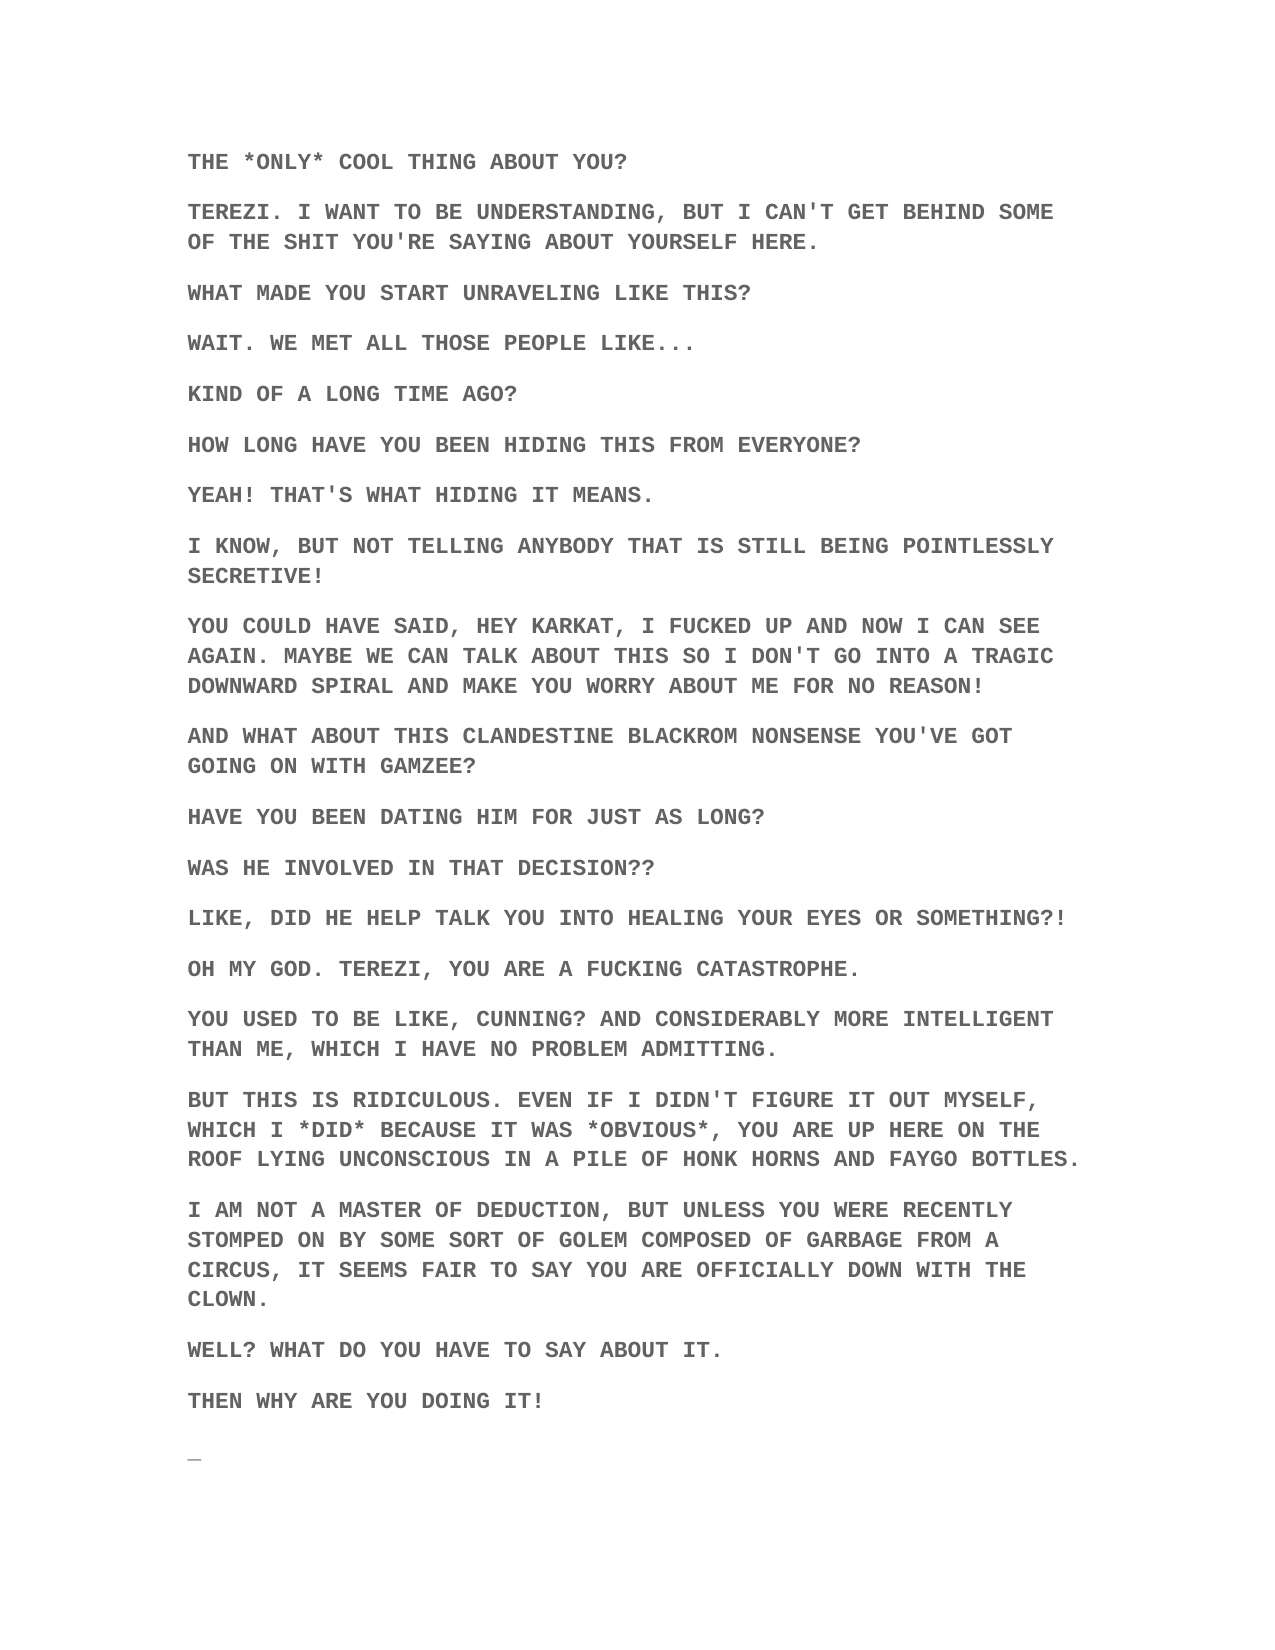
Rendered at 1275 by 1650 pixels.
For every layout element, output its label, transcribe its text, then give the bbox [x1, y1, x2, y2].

text YEAH! THAT'S WHAT HIDING IT MEANS. [187, 483, 1087, 509]
text I KNOW, BUT NOT TELLING ANYBODY THAT IS STILL BEING POINTLESSLY SECRETIVE! [187, 534, 1087, 590]
text YOU COULD HAVE SAID, HEY KARKAT, I FUCKED UP AND NOW I CAN SEE AGAIN. MAYBE WE CAN TALK ABOUT THIS SO I DON'T GO INTO A TRAGIC DOWNWARD SPIRAL AND MAKE YOU WORRY ABOUT ME FOR NO REASON! [187, 614, 1087, 700]
text KIND OF A LONG TIME AGO? [187, 382, 1087, 408]
text I AM NOT A MASTER OF DEDUCTION, BUT UNLESS YOU WERE RECENTLY STOMPED ON BY SOME SORT OF GOLEM COMPOSED OF GARBAGE FROM A CIRCUS, IT SEEMS FAIR TO SAY YOU ARE OFFICIALLY DOWN WITH THE CLOWN. [187, 1198, 1087, 1314]
text _ [187, 1439, 1087, 1466]
text WAS HE INVOLVED IN THAT DECISION?? [187, 856, 1087, 882]
text TEREZI. I WANT TO BE UNDERSTANDING, BUT I CAN'T GET BEHIND SOME OF THE SHIT YOU'RE SAYING ABOUT YOURSELF HERE. [187, 201, 1087, 256]
text WAIT. WE MET ALL THOSE PEOPLE LIKE... [187, 332, 1087, 358]
text THEN WHY ARE YOU DOING IT! [187, 1389, 1087, 1415]
text WELL? WHAT DO YOU HAVE TO SAY ABOUT IT. [187, 1338, 1087, 1364]
text YOU USED TO BE LIKE, CUNNING? AND CONSIDERABLY MORE INTELLIGENT THAN ME, WHICH I HAVE NO PROBLEM ADMITTING. [187, 1008, 1087, 1063]
text OH MY GOD. TEREZI, YOU ARE A FUCKING CATASTROPHE. [187, 957, 1087, 983]
text HAVE YOU BEEN DATING HIM FOR JUST AS LONG? [187, 805, 1087, 831]
text HOW LONG HAVE YOU BEEN HIDING THIS FROM EVERYONE? [187, 433, 1087, 459]
text THE *ONLY* COOL THING ABOUT YOU? [187, 150, 1087, 176]
text AND WHAT ABOUT THIS CLANDESTINE BLACKROM NONSENSE YOU'VE GOT GOING ON WITH GAMZEE? [187, 725, 1087, 781]
text LIKE, DID HE HELP TALK YOU INTO HEALING YOUR EYES OR SOMETHING?! [187, 906, 1087, 932]
text WHAT MADE YOU START UNRAVELING LIKE THIS? [187, 281, 1087, 307]
text BUT THIS IS RIDICULOUS. EVEN IF I DIDN'T FIGURE IT OUT MYSELF, WHICH I *DID* BECAUSE IT WAS *OBVIOUS*, YOU ARE UP HERE ON THE ROOF LYING UNCONSCIOUS IN A PILE OF HONK HORNS AND FAYGO BOTTLES. [187, 1088, 1087, 1174]
